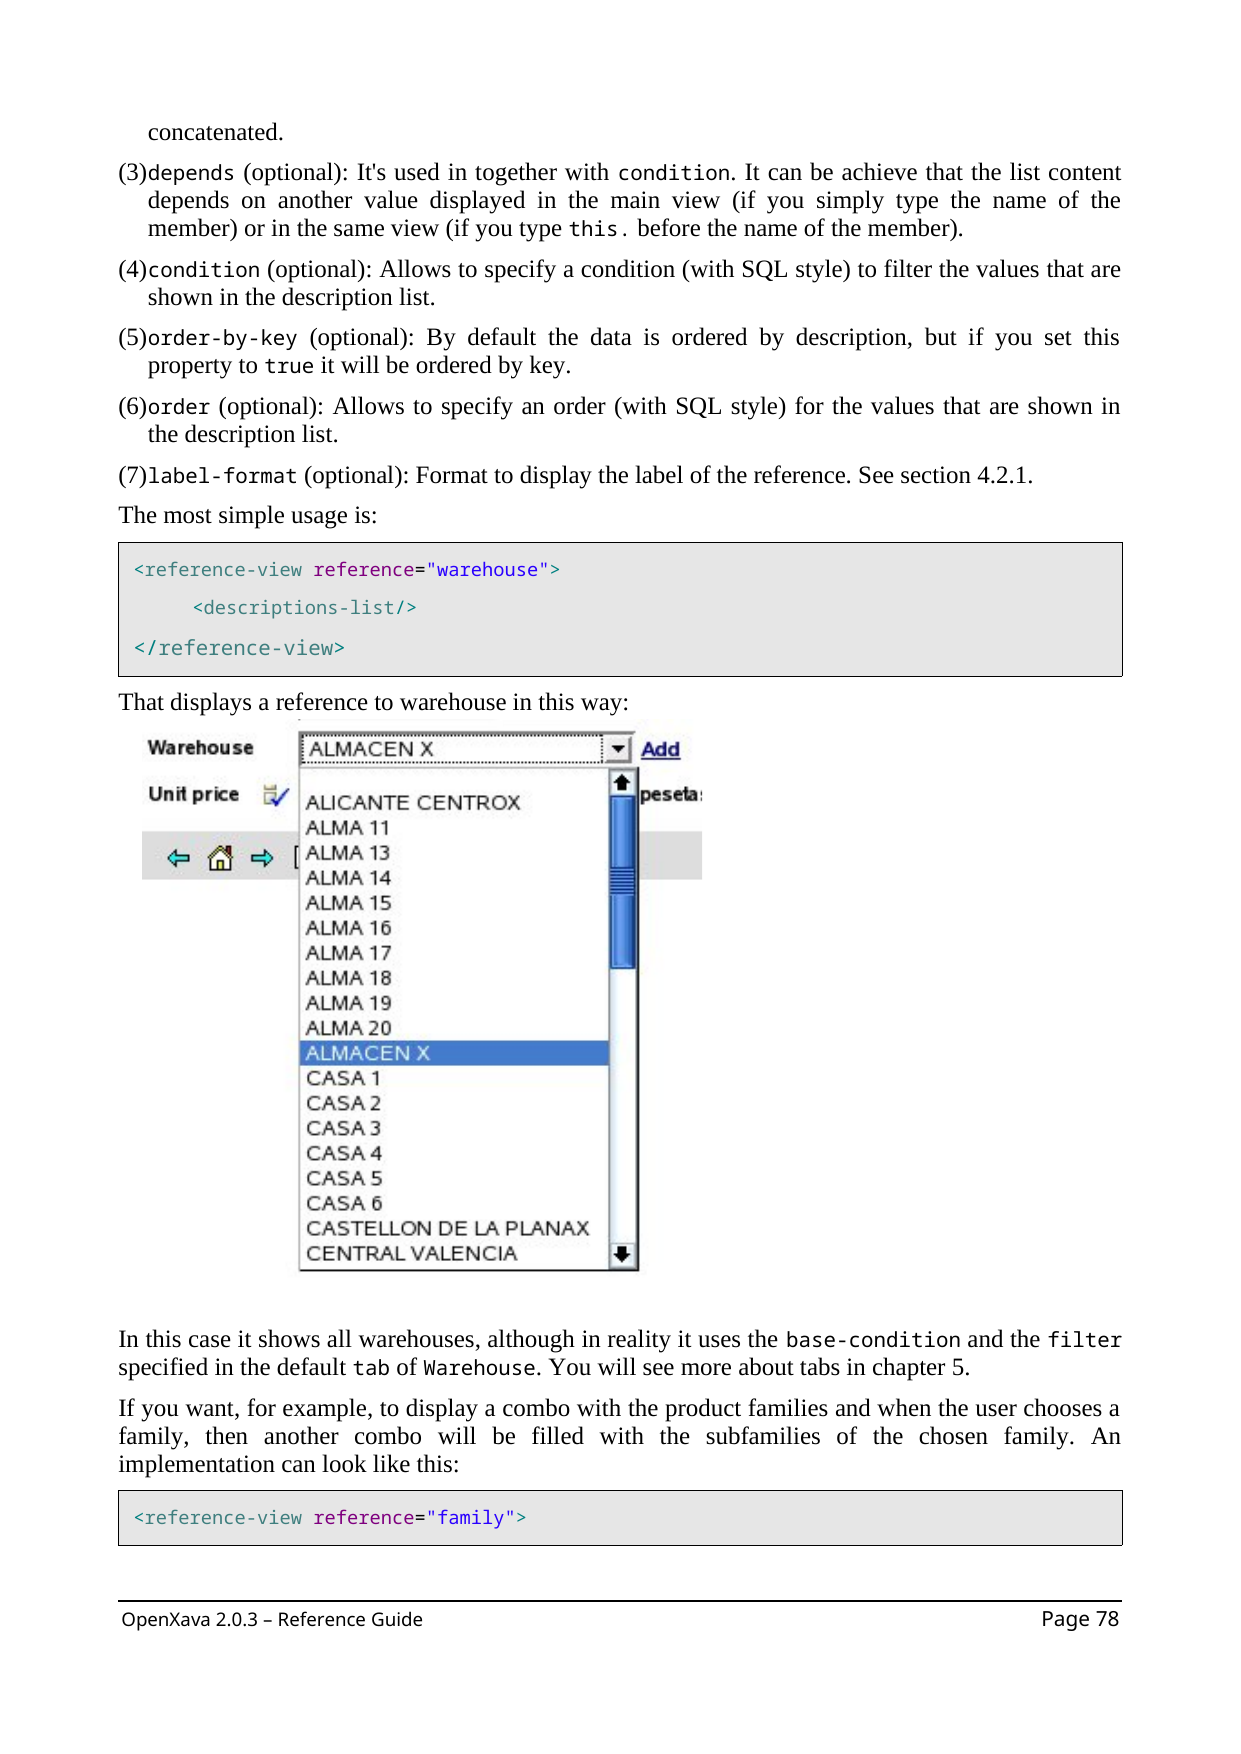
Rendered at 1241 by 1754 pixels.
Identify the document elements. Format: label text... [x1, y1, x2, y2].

list depends (optional): It's used in together with condition. It can be achieve that the list content depends on another value displayed in the main view (if you simply type the name of the member) or in the same view (if you type this. before the name of the member). [118, 158, 1122, 242]
list order-by-key (optional): By default the data is ordered by description, but if you set this property to true it will be ordered by key. [118, 323, 1122, 380]
text </reference-view> [119, 618, 1122, 676]
text In this case it shows all warehouses, although in reality it uses the base-condition and the filter specified in the default tab of Warehouse. You will see more about tabs in chapter 5. [118, 1325, 1122, 1382]
text If you want, for example, to display a combo with the product families and when the user chooses a family, then another combo will be filled with the subfamilies of the chosen family. An implementation can look like this: [118, 1394, 1122, 1477]
list order (optional): Allows to specify an order (with SQL style) for the values that are shown in the description list. [118, 392, 1122, 448]
list condition (optional): Allows to specify a condition (with SQL style) to filter the values that are shown in the description list. [118, 255, 1122, 311]
list label-format (optional): Format to display the label of the reference. See section 4.2.1. [118, 461, 1122, 489]
text The most simple usage is: [118, 502, 1122, 529]
text <descriptions-list/> [119, 580, 1122, 618]
text <reference-view reference="family"> [119, 1491, 1122, 1545]
picture [142, 719, 703, 1286]
text <reference-view reference="warehouse"> [119, 543, 1122, 580]
list concatenated. [118, 118, 1122, 146]
text That displays a reference to warehouse in this way: [118, 688, 1122, 716]
